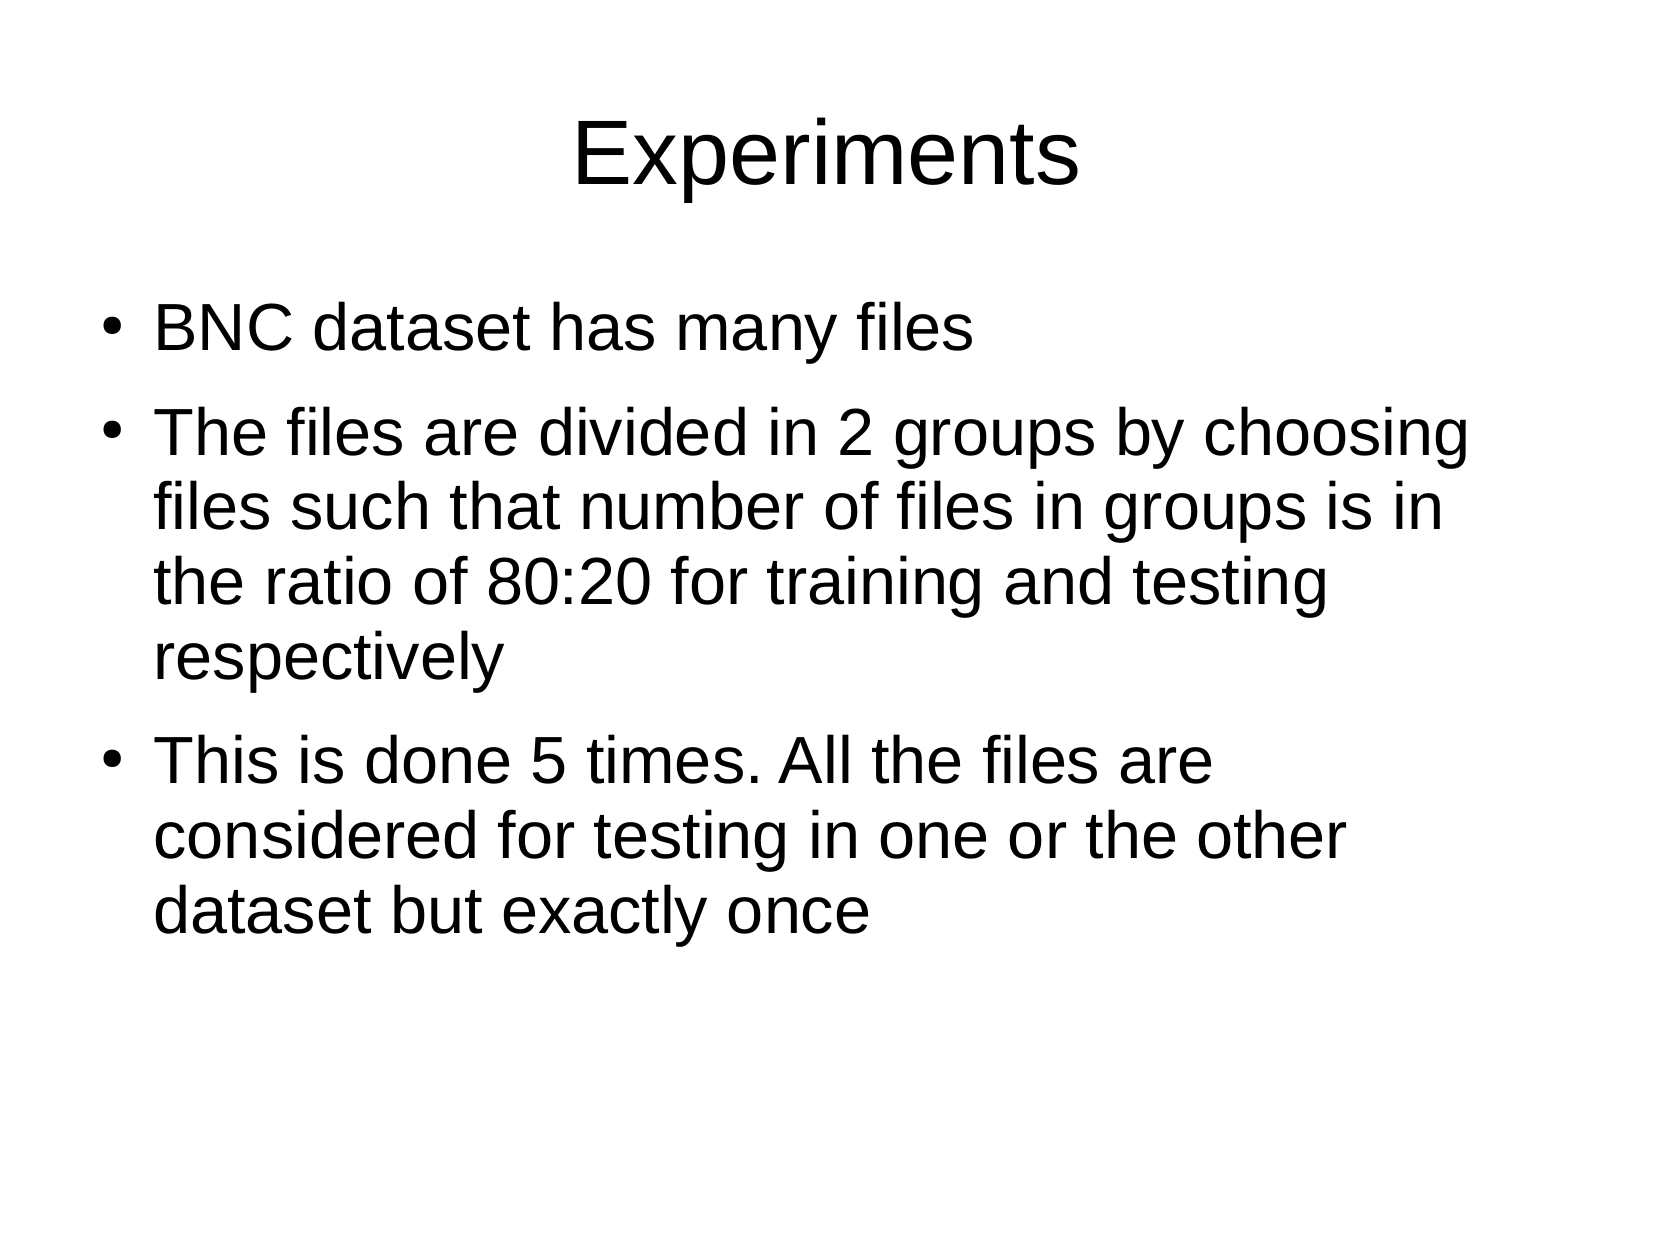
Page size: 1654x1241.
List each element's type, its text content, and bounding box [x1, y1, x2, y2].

title Experiments [82, 49, 1571, 257]
list BNC dataset has many files The files are divided in 2 groups by choosing files such that number of files in groups is in the ratio of 80:20 for training and testing respectively This is done 5 times. All the files are considered for testing in one or the other dataset but exactly once [82, 290, 1538, 1010]
